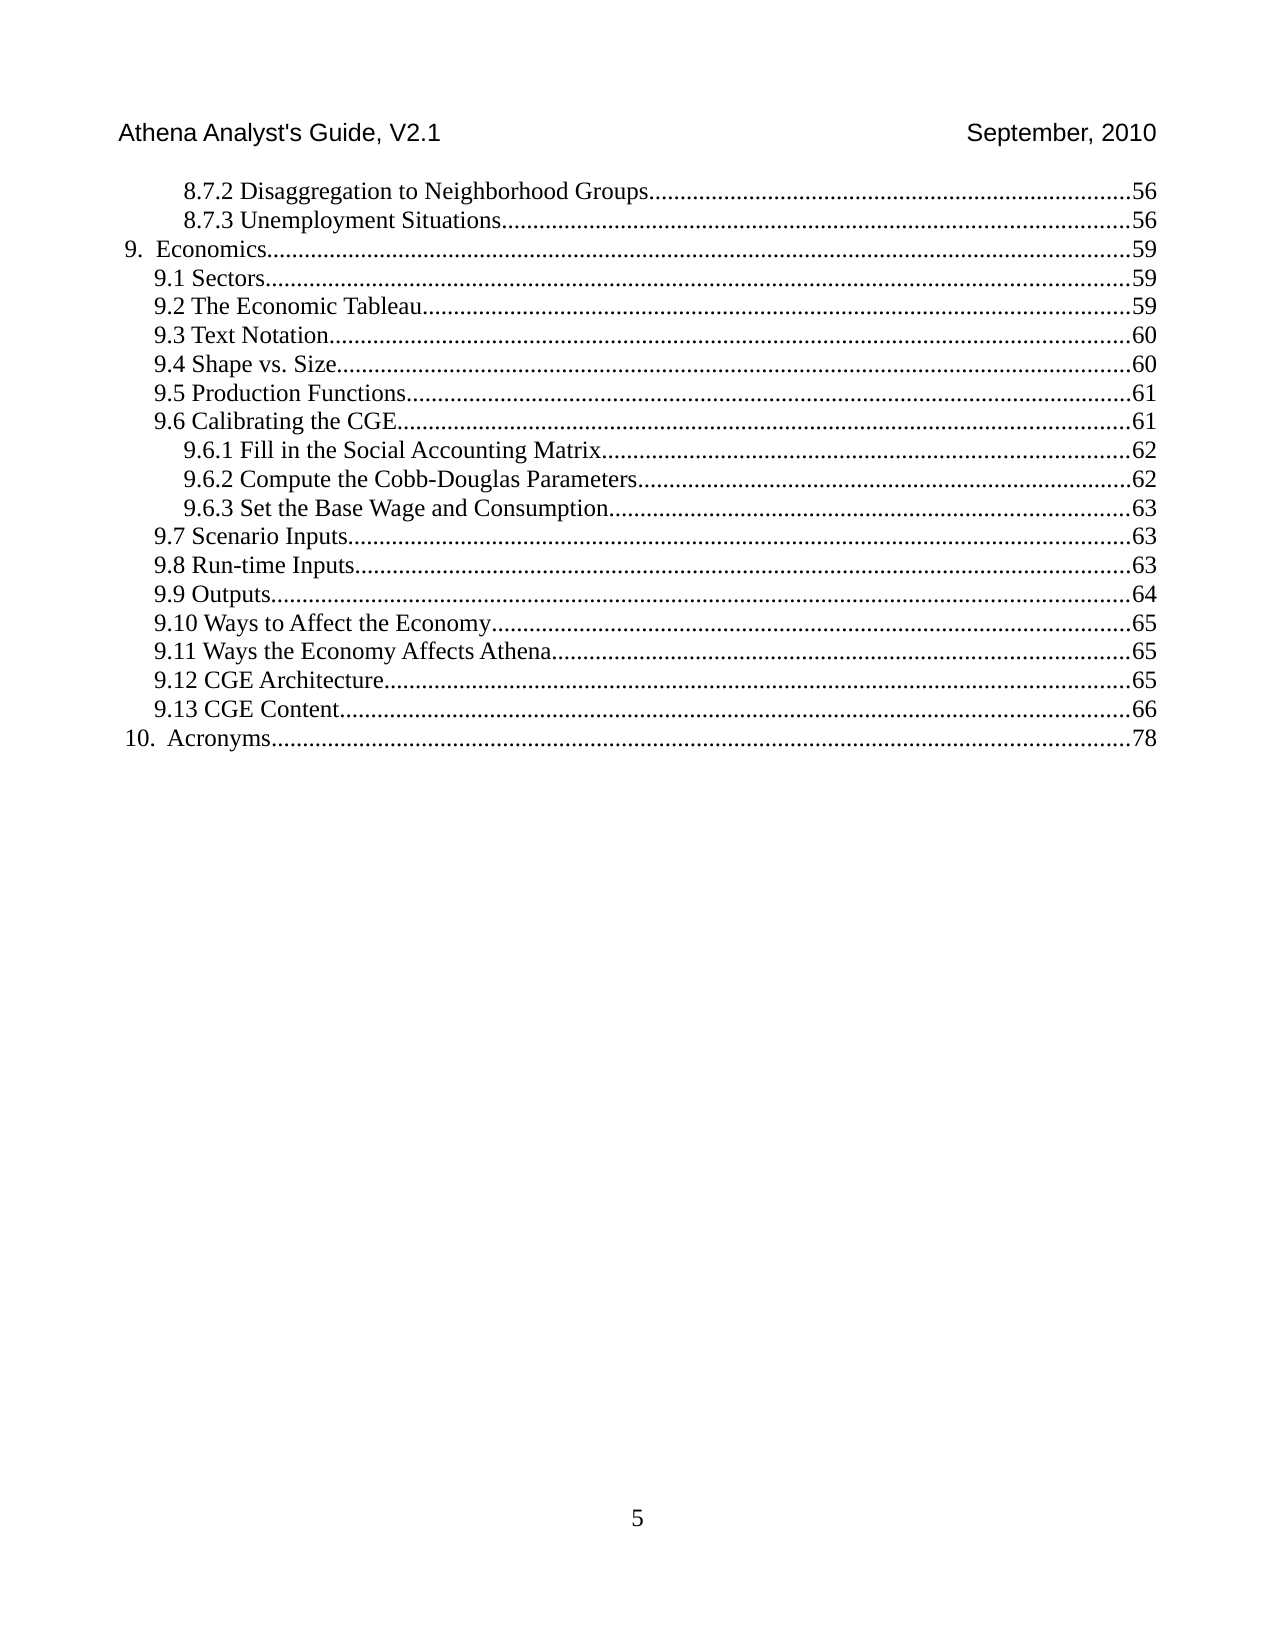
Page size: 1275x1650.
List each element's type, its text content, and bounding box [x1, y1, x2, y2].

text 9.6.2 Compute the Cobb-Douglas Parameters 62 [177, 464, 1157, 493]
text 9.6.1 Fill in the Social Accounting Matrix 62 [177, 435, 1157, 464]
text 9.1 Sectors 59 [148, 263, 1157, 291]
text 10. Acronyms 78 [118, 723, 1157, 751]
text 9.13 CGE Content 66 [148, 694, 1157, 723]
text 9.8 Run-time Inputs 63 [148, 550, 1157, 579]
text 9.6.3 Set the Base Wage and Consumption 63 [177, 493, 1157, 521]
text 9.12 CGE Architecture 65 [148, 665, 1157, 694]
text 9.11 Ways the Economy Affects Athena 65 [148, 636, 1157, 665]
text 8.7.2 Disaggregation to Neighborhood Groups 56 [177, 176, 1157, 205]
text 8.7.3 Unemployment Situations 56 [177, 205, 1157, 234]
text 9.10 Ways to Affect the Economy 65 [148, 608, 1157, 636]
text 9.7 Scenario Inputs 63 [148, 521, 1157, 550]
text 9.9 Outputs 64 [148, 579, 1157, 608]
text 9.5 Production Functions 61 [148, 378, 1157, 406]
text 9.6 Calibrating the CGE 61 [148, 406, 1157, 435]
text 9.2 The Economic Tableau 59 [148, 291, 1157, 320]
text 9.4 Shape vs. Size 60 [148, 349, 1157, 378]
text 9. Economics 59 [118, 234, 1157, 263]
text 9.3 Text Notation 60 [148, 320, 1157, 349]
